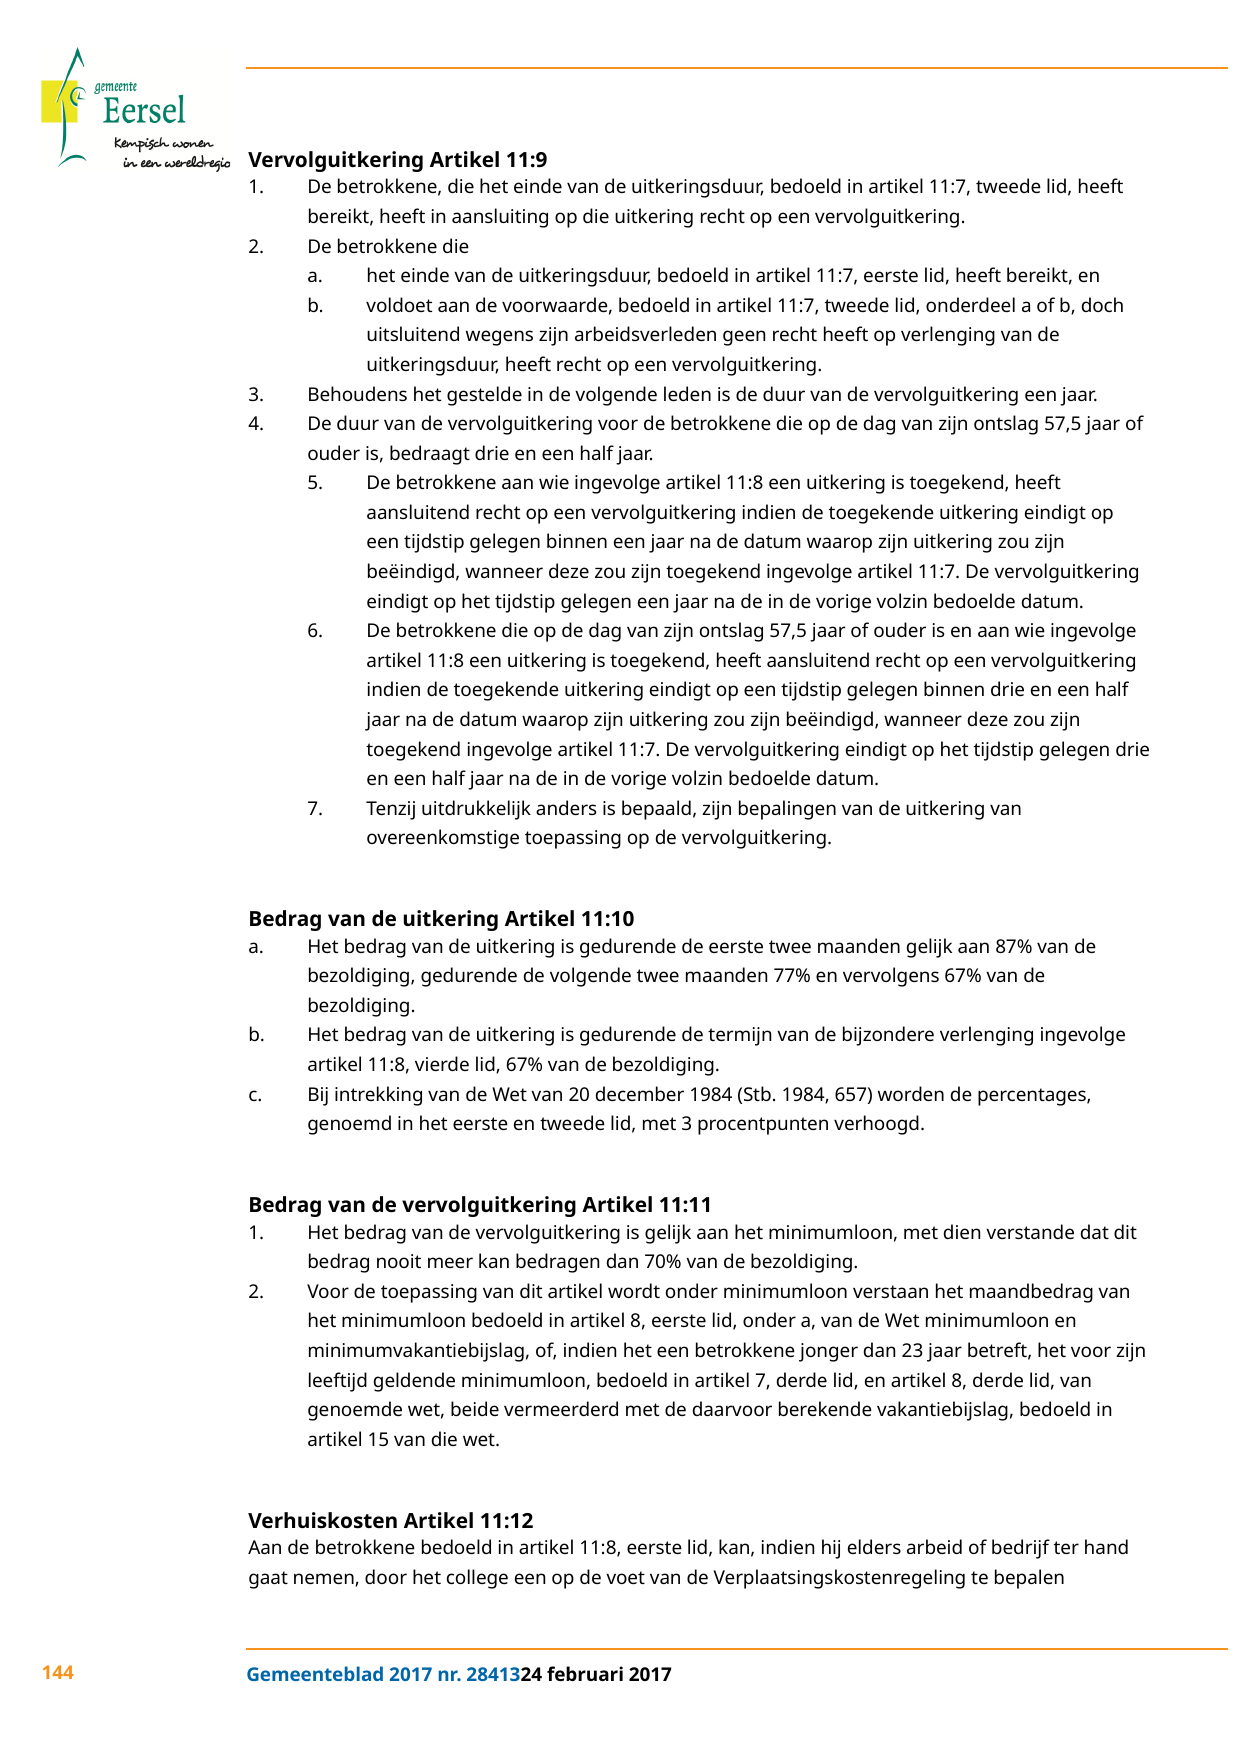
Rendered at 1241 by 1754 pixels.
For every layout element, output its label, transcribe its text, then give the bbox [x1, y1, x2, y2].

list Behoudens het gestelde in de volgende leden is de duur van de vervolguitkering een jaar. [248, 381, 1152, 406]
list De betrokkene, die het einde van de uitkeringsduur, bedoeld in artikel 11:7, tweede lid, heeft bereikt, heeft in aansluiting op die uitkering recht op een vervolguitkering. [248, 174, 1152, 229]
text Bedrag van de vervolguitkering Artikel 11:11 [248, 1190, 1152, 1219]
list De betrokkene aan wie ingevolge artikel 11:8 een uitkering is toegekend, heeft aansluitend recht op een vervolguitkering indien de toegekende uitkering eindigt op een tijdstip gelegen binnen een jaar na de datum waarop zijn uitkering zou zijn beëindigd, wanneer deze zou zijn toegekend ingevolge artikel 11:7. De vervolguitkering eindigt op het tijdstip gelegen een jaar na de in de vorige volzin bedoelde datum. [307, 469, 1152, 613]
text Aan de betrokkene bedoeld in artikel 11:8, eerste lid, kan, indien hij elders arbeid of bedrijf ter hand gaat nemen, door het college een op de voet van de Verplaatsingskostenregeling te bepalen [248, 1534, 1152, 1590]
list het einde van de uitkeringsduur, bedoeld in artikel 11:7, eerste lid, heeft bereikt, en [307, 262, 1152, 288]
list Het bedrag van de uitkering is gedurende de termijn van de bijzondere verlenging ingevolge artikel 11:8, vierde lid, 67% van de bezoldiging. [248, 1022, 1152, 1077]
picture [41, 47, 231, 172]
list Het bedrag van de vervolguitkering is gelijk aan het minimumloon, met dien verstande dat dit bedrag nooit meer kan bedragen dan 70% van de bezoldiging. [248, 1219, 1152, 1274]
list Tenzij uitdrukkelijk anders is bepaald, zijn bepalingen van de uitkering van overeenkomstige toepassing op de vervolguitkering. [307, 795, 1152, 850]
list Het bedrag van de uitkering is gedurende de eerste twee maanden gelijk aan 87% van de bezoldiging, gedurende de volgende twee maanden 77% en vervolgens 67% van de bezoldiging. [248, 933, 1152, 1018]
list De betrokkene die op de dag van zijn ontslag 57,5 jaar of ouder is en aan wie ingevolge artikel 11:8 een uitkering is toegekend, heeft aansluitend recht op een vervolguitkering indien de toegekende uitkering eindigt op een tijdstip gelegen binnen drie en een half jaar na de datum waarop zijn uitkering zou zijn beëindigd, wanneer deze zou zijn toegekend ingevolge artikel 11:7. De vervolguitkering eindigt op het tijdstip gelegen drie en een half jaar na de in de vorige volzin bedoelde datum. [307, 617, 1152, 791]
text Vervolguitkering Artikel 11:9 [248, 145, 1152, 174]
list Voor de toepassing van dit artikel wordt onder minimumloon verstaan het maandbedrag van het minimumloon bedoeld in artikel 8, eerste lid, onder a, van de Wet minimumloon en minimumvakantiebijslag, of, indien het een betrokkene jonger dan 23 jaar betreft, het voor zijn leeftijd geldende minimumloon, bedoeld in artikel 7, derde lid, en artikel 8, derde lid, van genoemde wet, beide vermeerderd met de daarvoor berekende vakantiebijslag, bedoeld in artikel 15 van die wet. [248, 1278, 1152, 1452]
list voldoet aan de voorwaarde, bedoeld in artikel 11:7, tweede lid, onderdeel a of b, doch uitsluitend wegens zijn arbeidsverleden geen recht heeft op verlenging van de uitkeringsduur, heeft recht op een vervolguitkering. [307, 292, 1152, 377]
list Bij intrekking van de Wet van 20 december 1984 (Stb. 1984, 657) worden de percentages, genoemd in het eerste en tweede lid, met 3 procentpunten verhoogd. [248, 1081, 1152, 1136]
text Bedrag van de uitkering Artikel 11:10 [248, 904, 1152, 933]
list De betrokkene die [248, 233, 1152, 258]
list De duur van de vervolguitkering voor de betrokkene die op de dag van zijn ontslag 57,5 jaar of ouder is, bedraagt drie en een half jaar. [248, 410, 1152, 466]
text Verhuiskosten Artikel 11:12 [248, 1506, 1152, 1534]
